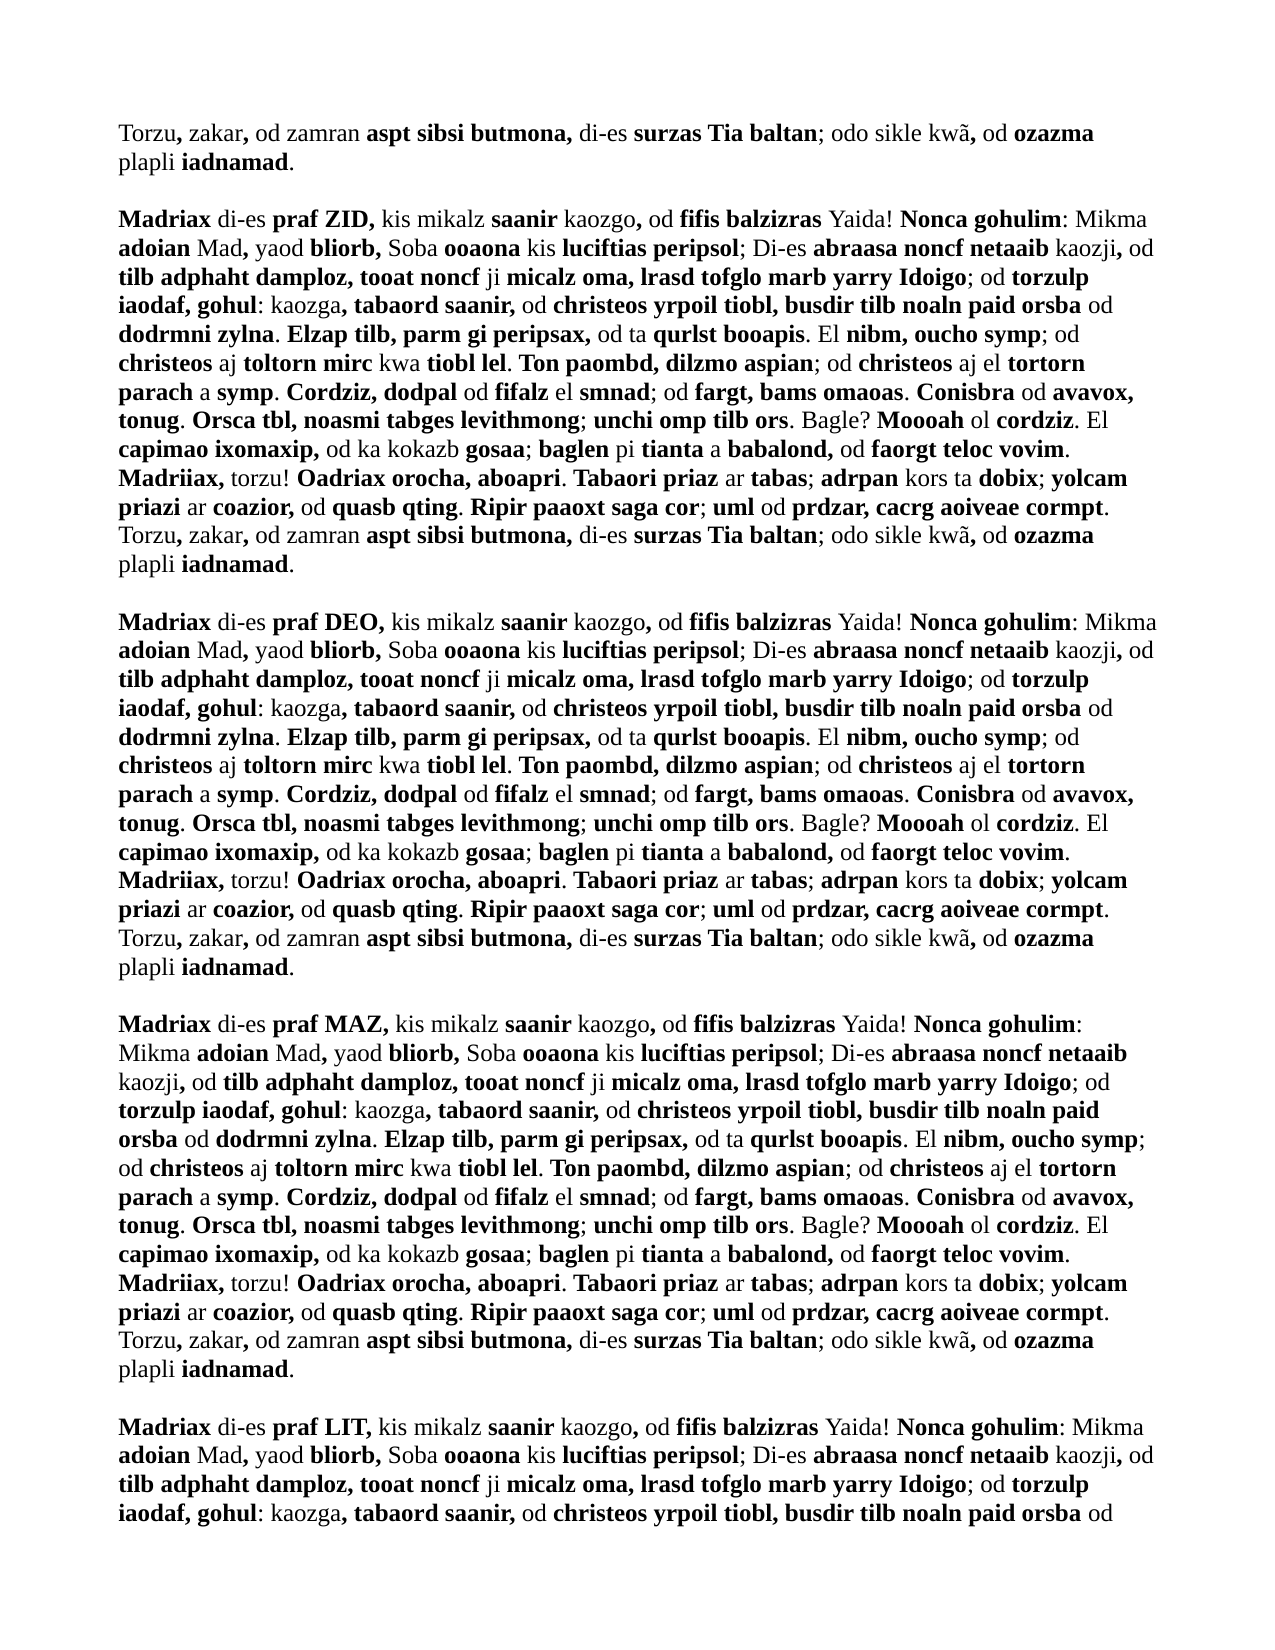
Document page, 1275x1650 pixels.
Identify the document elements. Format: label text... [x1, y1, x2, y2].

text Torzu, zakar, od zamran aspt sibsi butmona, di-es surzas Tia baltan; odo sikle kwã, od ozazma plapli iadnamad. [118, 118, 1157, 176]
text Madriax di-es praf LIT, kis mikalz saanir kaozgo, od fifis balzizras Yaida! Nonca gohulim: Mikma adoian Mad, yaod bliorb, Soba ooaona kis luciftias peripsol; Di-es abraasa noncf netaaib kaozji, od tilb adphaht damploz, tooat noncf ji micalz oma, lrasd tofglo marb yarry Idoigo; od torzulp iaodaf, gohul: kaozga, tabaord saanir, od christeos yrpoil tiobl, busdir tilb noaln paid orsba od [118, 1412, 1157, 1527]
text Madriax di-es praf MAZ, kis mikalz saanir kaozgo, od fifis balzizras Yaida! Nonca gohulim: Mikma adoian Mad, yaod bliorb, Soba ooaona kis luciftias peripsol; Di-es abraasa noncf netaaib kaozji, od tilb adphaht damploz, tooat noncf ji micalz oma, lrasd tofglo marb yarry Idoigo; od torzulp iaodaf, gohul: kaozga, tabaord saanir, od christeos yrpoil tiobl, busdir tilb noaln paid orsba od dodrmni zylna. Elzap tilb, parm gi peripsax, od ta qurlst booapis. El nibm, oucho symp; od christeos aj toltorn mirc kwa tiobl lel. Ton paombd, dilzmo aspian; od christeos aj el tortorn parach a symp. Cordziz, dodpal od fifalz el smnad; od fargt, bams omaoas. Conisbra od avavox, tonug. Orsca tbl, noasmi tabges levithmong; unchi omp tilb ors. Bagle? Moooah ol cordziz. El capimao ixomaxip, od ka kokazb gosaa; baglen pi tianta a babalond, od faorgt teloc vovim. Madriiax, torzu! Oadriax orocha, aboapri. Tabaori priaz ar tabas; adrpan kors ta dobix; yolcam priazi ar coazior, od quasb qting. Ripir paaoxt saga cor; uml od prdzar, cacrg aoiveae cormpt. Torzu, zakar, od zamran aspt sibsi butmona, di-es surzas Tia baltan; odo sikle kwã, od ozazma plapli iadnamad. [118, 1009, 1157, 1383]
text Madriax di-es praf DEO, kis mikalz saanir kaozgo, od fifis balzizras Yaida! Nonca gohulim: Mikma adoian Mad, yaod bliorb, Soba ooaona kis luciftias peripsol; Di-es abraasa noncf netaaib kaozji, od tilb adphaht damploz, tooat noncf ji micalz oma, lrasd tofglo marb yarry Idoigo; od torzulp iaodaf, gohul: kaozga, tabaord saanir, od christeos yrpoil tiobl, busdir tilb noaln paid orsba od dodrmni zylna. Elzap tilb, parm gi peripsax, od ta qurlst booapis. El nibm, oucho symp; od christeos aj toltorn mirc kwa tiobl lel. Ton paombd, dilzmo aspian; od christeos aj el tortorn parach a symp. Cordziz, dodpal od fifalz el smnad; od fargt, bams omaoas. Conisbra od avavox, tonug. Orsca tbl, noasmi tabges levithmong; unchi omp tilb ors. Bagle? Moooah ol cordziz. El capimao ixomaxip, od ka kokazb gosaa; baglen pi tianta a babalond, od faorgt teloc vovim. Madriiax, torzu! Oadriax orocha, aboapri. Tabaori priaz ar tabas; adrpan kors ta dobix; yolcam priazi ar coazior, od quasb qting. Ripir paaoxt saga cor; uml od prdzar, cacrg aoiveae cormpt. Torzu, zakar, od zamran aspt sibsi butmona, di-es surzas Tia baltan; odo sikle kwã, od ozazma plapli iadnamad. [118, 607, 1157, 981]
text Madriax di-es praf ZID, kis mikalz saanir kaozgo, od fifis balzizras Yaida! Nonca gohulim: Mikma adoian Mad, yaod bliorb, Soba ooaona kis luciftias peripsol; Di-es abraasa noncf netaaib kaozji, od tilb adphaht damploz, tooat noncf ji micalz oma, lrasd tofglo marb yarry Idoigo; od torzulp iaodaf, gohul: kaozga, tabaord saanir, od christeos yrpoil tiobl, busdir tilb noaln paid orsba od dodrmni zylna. Elzap tilb, parm gi peripsax, od ta qurlst booapis. El nibm, oucho symp; od christeos aj toltorn mirc kwa tiobl lel. Ton paombd, dilzmo aspian; od christeos aj el tortorn parach a symp. Cordziz, dodpal od fifalz el smnad; od fargt, bams omaoas. Conisbra od avavox, tonug. Orsca tbl, noasmi tabges levithmong; unchi omp tilb ors. Bagle? Moooah ol cordziz. El capimao ixomaxip, od ka kokazb gosaa; baglen pi tianta a babalond, od faorgt teloc vovim. Madriiax, torzu! Oadriax orocha, aboapri. Tabaori priaz ar tabas; adrpan kors ta dobix; yolcam priazi ar coazior, od quasb qting. Ripir paaoxt saga cor; uml od prdzar, cacrg aoiveae cormpt. Torzu, zakar, od zamran aspt sibsi butmona, di-es surzas Tia baltan; odo sikle kwã, od ozazma plapli iadnamad. [118, 204, 1157, 578]
